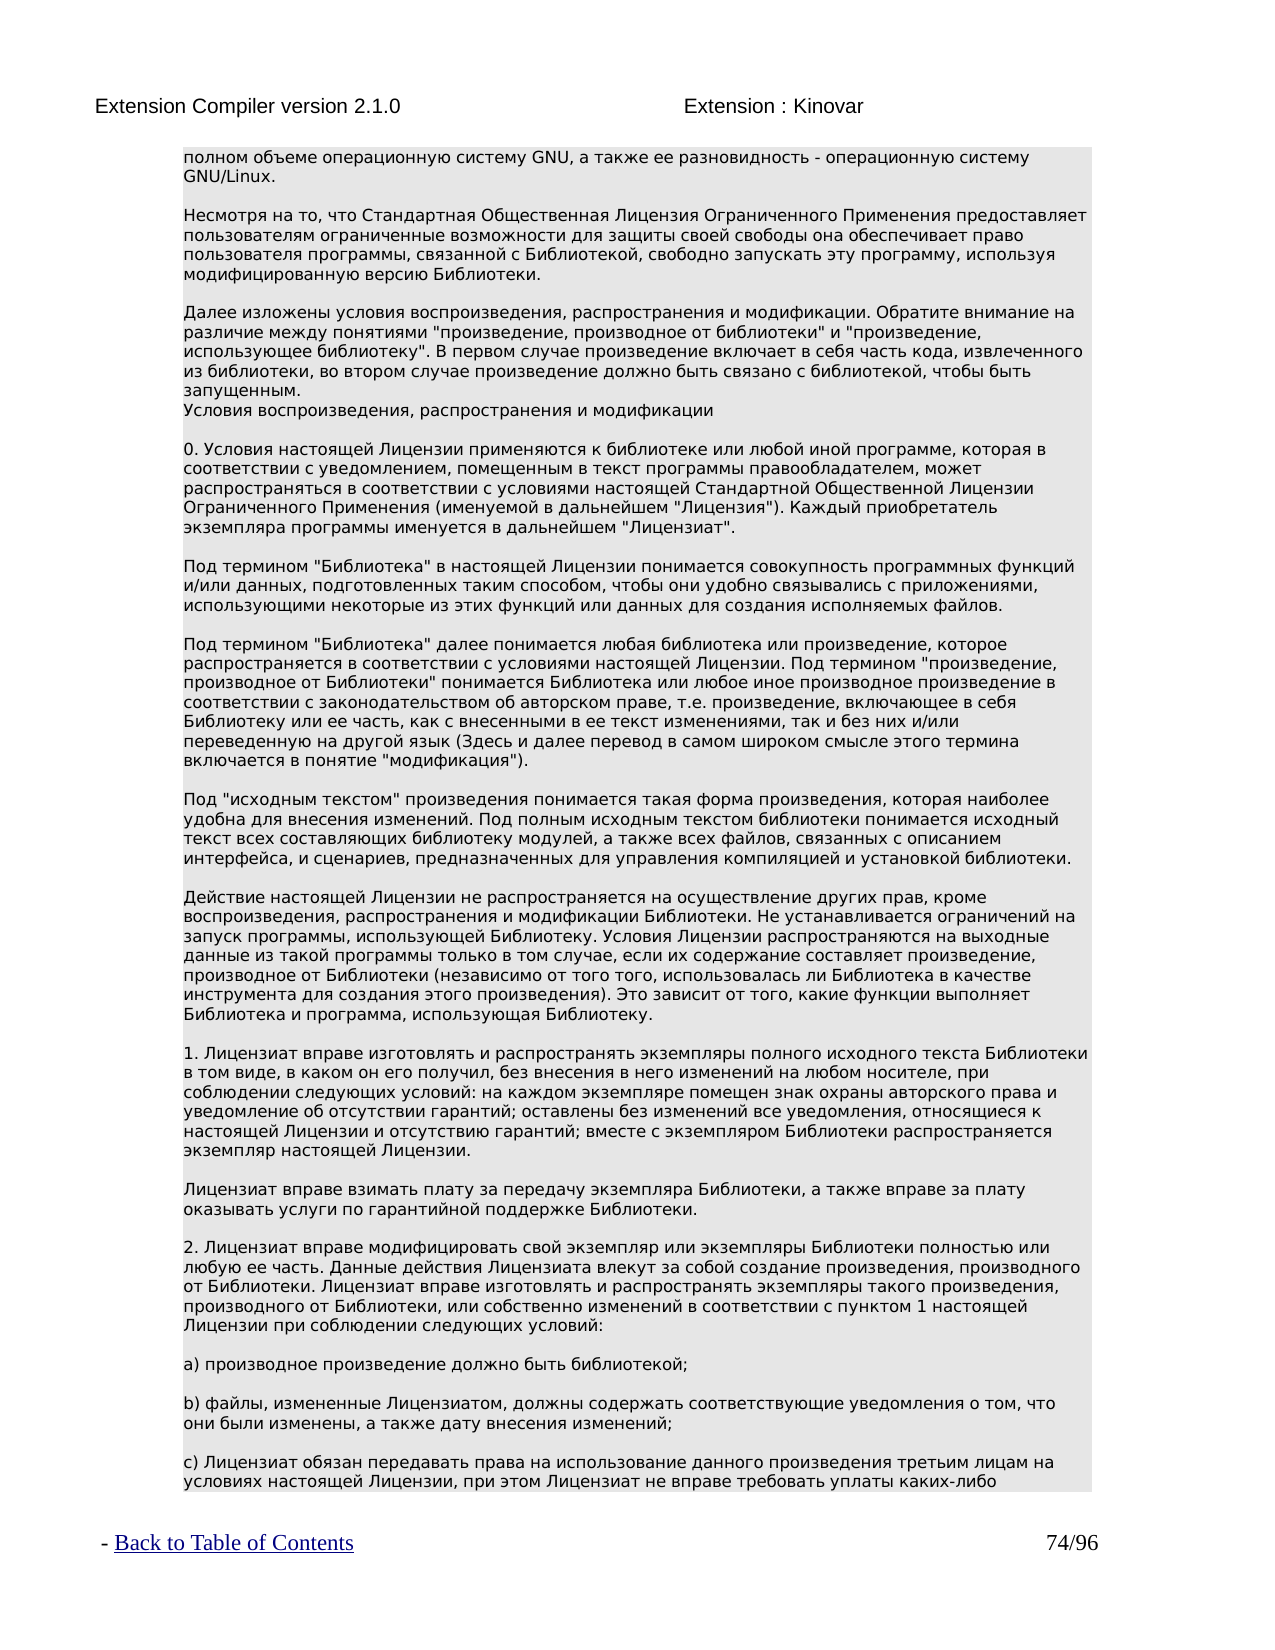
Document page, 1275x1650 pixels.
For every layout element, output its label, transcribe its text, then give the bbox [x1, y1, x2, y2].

text 0. Условия настоящей Лицензии применяются к библиотеке или любой иной программе, которая в соответствии с уведомлением, помещенным в текст программы правообладателем, может распространяться в соответствии с условиями настоящей Стандартной Общественной Лицензии Ограниченного Применения (именуемой в дальнейшем "Лицензия"). Каждый приобретатель экземпляра программы именуется в дальнейшем "Лицензиат". [183, 440, 1092, 537]
text Условия воспроизведения, распространения и модификации [183, 401, 1092, 420]
text 1. Лицензиат вправе изготовлять и распространять экземпляры полного исходного текста Библиотеки в том виде, в каком он его получил, без внесения в него изменений на любом носителе, при соблюдении следующих условий: на каждом экземпляре помещен знак охраны авторского права и уведомление об отсутствии гарантий; оставлены без изменений все уведомления, относящиеся к настоящей Лицензии и отсутствию гарантий; вместе с экземпляром Библиотеки распространяется экземпляр настоящей Лицензии. [183, 1043, 1092, 1160]
text Под "исходным текстом" произведения понимается такая форма произведения, которая наиболее удобна для внесения изменений. Под полным исходным текстом библиотеки понимается исходный текст всех составляющих библиотеку модулей, а также всех файлов, связанных с описанием интерфейса, и сценариев, предназначенных для управления компиляцией и установкой библиотеки. [183, 790, 1092, 868]
text Действие настоящей Лицензии не распространяется на осуществление других прав, кроме воспроизведения, распространения и модификации Библиотеки. Не устанавливается ограничений на запуск программы, использующей Библиотеку. Условия Лицензии распространяются на выходные данные из такой программы только в том случае, если их содержание составляет произведение, производное от Библиотеки (независимо от того того, использовалась ли Библиотека в качестве инструмента для создания этого произведения). Это зависит от того, какие функции выполняет Библиотека и программа, использующая Библиотеку. [183, 888, 1092, 1024]
text Под термином "Библиотека" далее понимается любая библиотека или произведение, которое распространяется в соответствии с условиями настоящей Лицензии. Под термином "произведение, производное от Библиотеки" понимается Библиотека или любое иное производное произведение в соответствии с законодательством об авторском праве, т.е. произведение, включающее в себя Библиотеку или ее часть, как с внесенными в ее текст изменениями, так и без них и/или переведенную на другой язык (Здесь и далее перевод в самом широком смысле этого термина включается в понятие "модификация"). [183, 634, 1092, 771]
text Далее изложены условия воспроизведения, распространения и модификации. Обратите внимание на различие между понятиями "произведение, производное от библиотеки" и "произведение, использующее библиотеку". В первом случае произведение включает в себя часть кода, извлеченного из библиотеки, во втором случае произведение должно быть связано с библиотекой, чтобы быть запущенным. [183, 303, 1092, 401]
text b) файлы, измененные Лицензиатом, должны содержать соответствующие уведомления о том, что они были изменены, а также дату внесения изменений; [183, 1394, 1092, 1433]
text Под термином "Библиотека" в настоящей Лицензии понимается совокупность программных функций и/или данных, подготовленных таким способом, чтобы они удобно связывались с приложениями, использующими некоторые из этих функций или данных для создания исполняемых файлов. [183, 557, 1092, 615]
text a) производное произведение должно быть библиотекой; [183, 1355, 1092, 1375]
text Несмотря на то, что Стандартная Общественная Лицензия Ограниченного Применения предоставляет пользователям ограниченные возможности для защиты своей свободы она обеспечивает право пользователя программы, связанной с Библиотекой, свободно запускать эту программу, используя модифицированную версию Библиотеки. [183, 206, 1092, 284]
text c) Лицензиат обязан передавать права на использование данного произведения третьим лицам на условиях настоящей Лицензии, при этом Лицензиат не вправе требовать уплаты каких-либо [183, 1453, 1092, 1492]
text Лицензиат вправе взимать плату за передачу экземпляра Библиотеки, а также вправе за плату оказывать услуги по гарантийной поддержке Библиотеки. [183, 1180, 1092, 1219]
text 2. Лицензиат вправе модифицировать свой экземпляр или экземпляры Библиотеки полностью или любую ее часть. Данные действия Лицензиата влекут за собой создание произведения, производного от Библиотеки. Лицензиат вправе изготовлять и распространять экземпляры такого произведения, производного от Библиотеки, или собственно изменений в соответствии с пунктом 1 настоящей Лицензии при соблюдении следующих условий: [183, 1238, 1092, 1336]
text полном объеме операционную систему GNU, а также ее разновидность - операционную систему GNU/Linux. [183, 147, 1092, 186]
